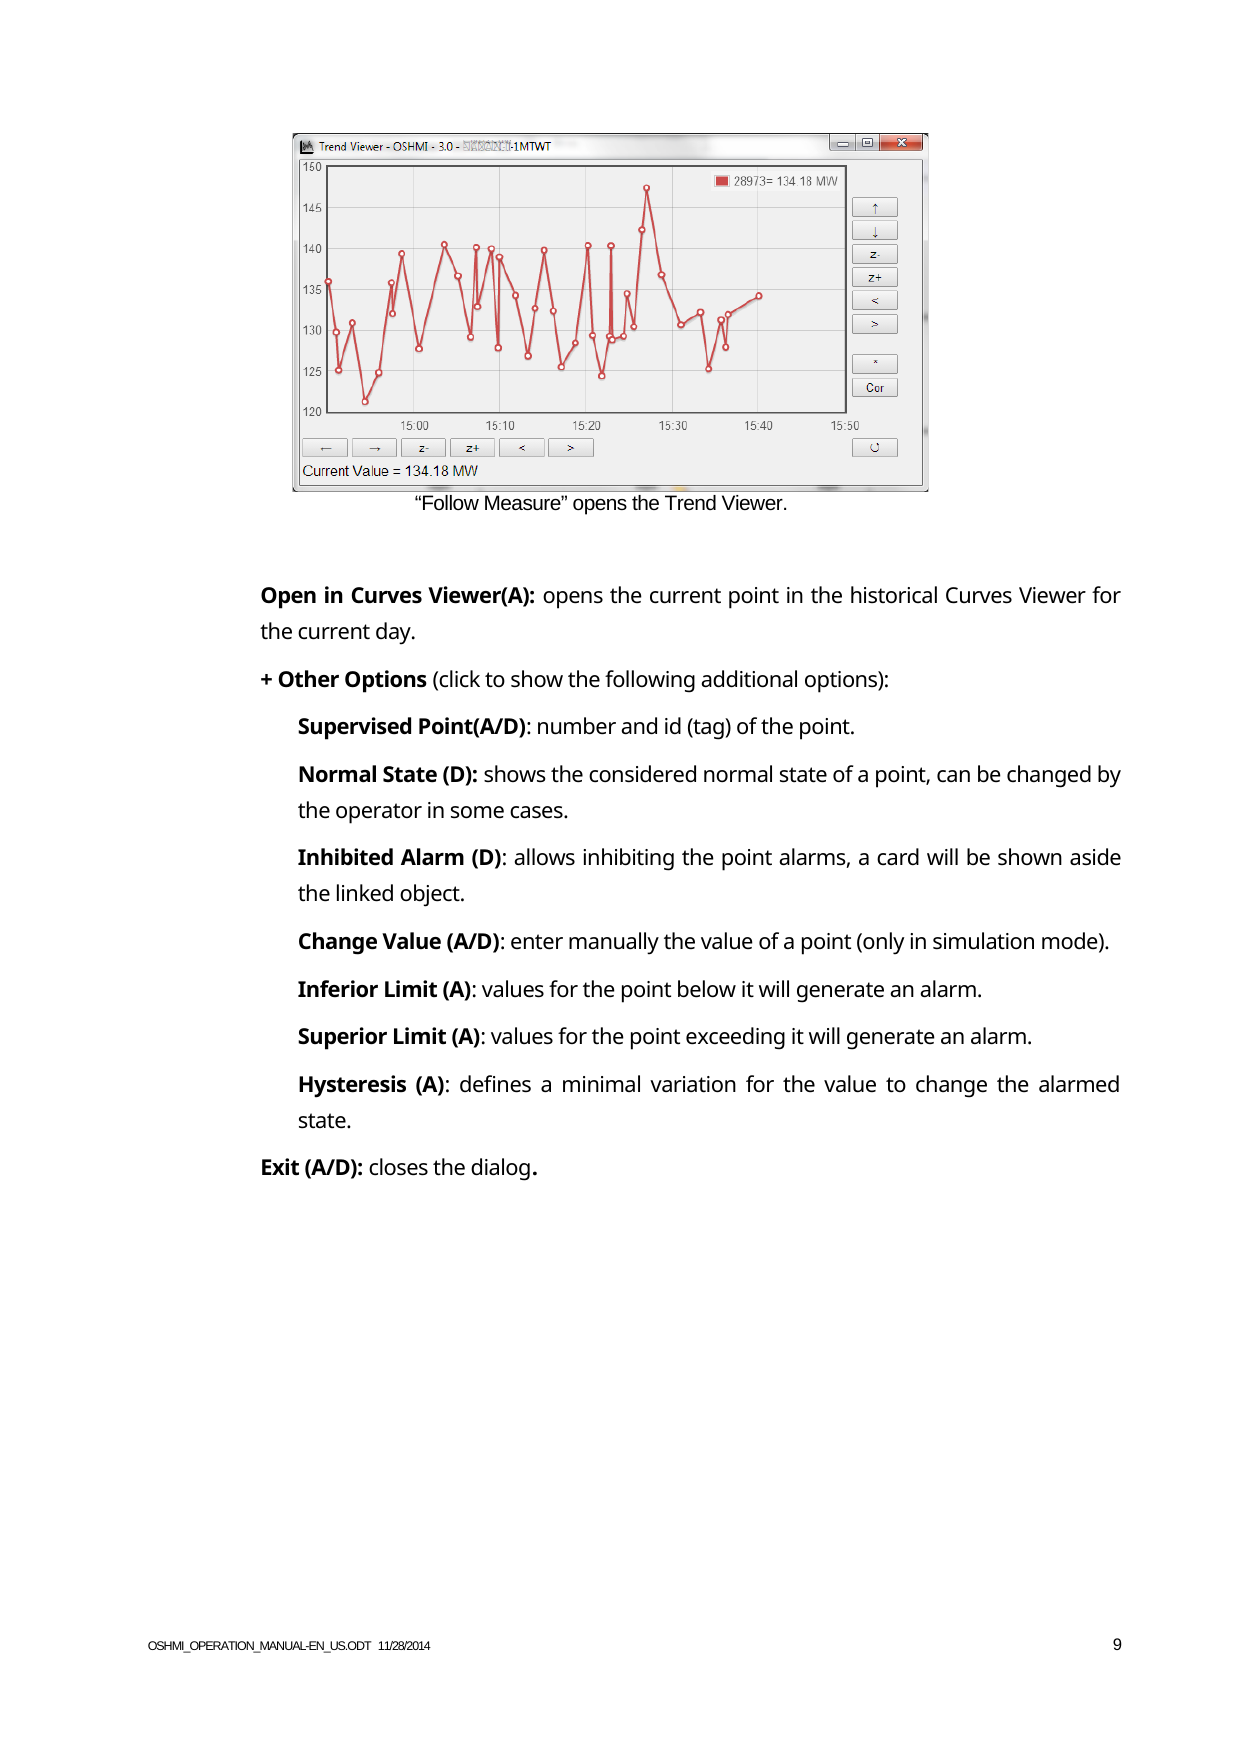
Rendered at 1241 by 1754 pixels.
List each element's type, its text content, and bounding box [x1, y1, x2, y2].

text Inhibited Alarm (D): allows inhibiting the point alarms, a card will be shown aside the linked object. [298, 842, 1122, 908]
text Supervised Point(A/D): number and id (tag) of the point. [298, 711, 1122, 741]
text Hysteresis (A): defines a minimal variation for the value to change the alarmed state. [298, 1069, 1122, 1134]
text Normal State (D): shows the considered normal state of a point, can be changed by the operator in some cases. [298, 759, 1122, 824]
text Open in Curves Viewer(A): opens the current point in the historical Curves Viewer for the current day. [260, 492, 1122, 646]
text Superior Limit (A): values for the point exceeding it will generate an alarm. [298, 1021, 1122, 1051]
text + Other Options (click to show the following additional options): [260, 663, 1122, 693]
text “Follow Measure” opens the Trend Viewer. [283, 124, 919, 515]
picture [292, 133, 929, 492]
text Inferior Limit (A): values for the point below it will generate an alarm. [298, 973, 1122, 1003]
text Exit (A/D): closes the dialog. [260, 1152, 1122, 1182]
text Change Value (A/D): enter manually the value of a point (only in simulation mode). [298, 926, 1122, 956]
